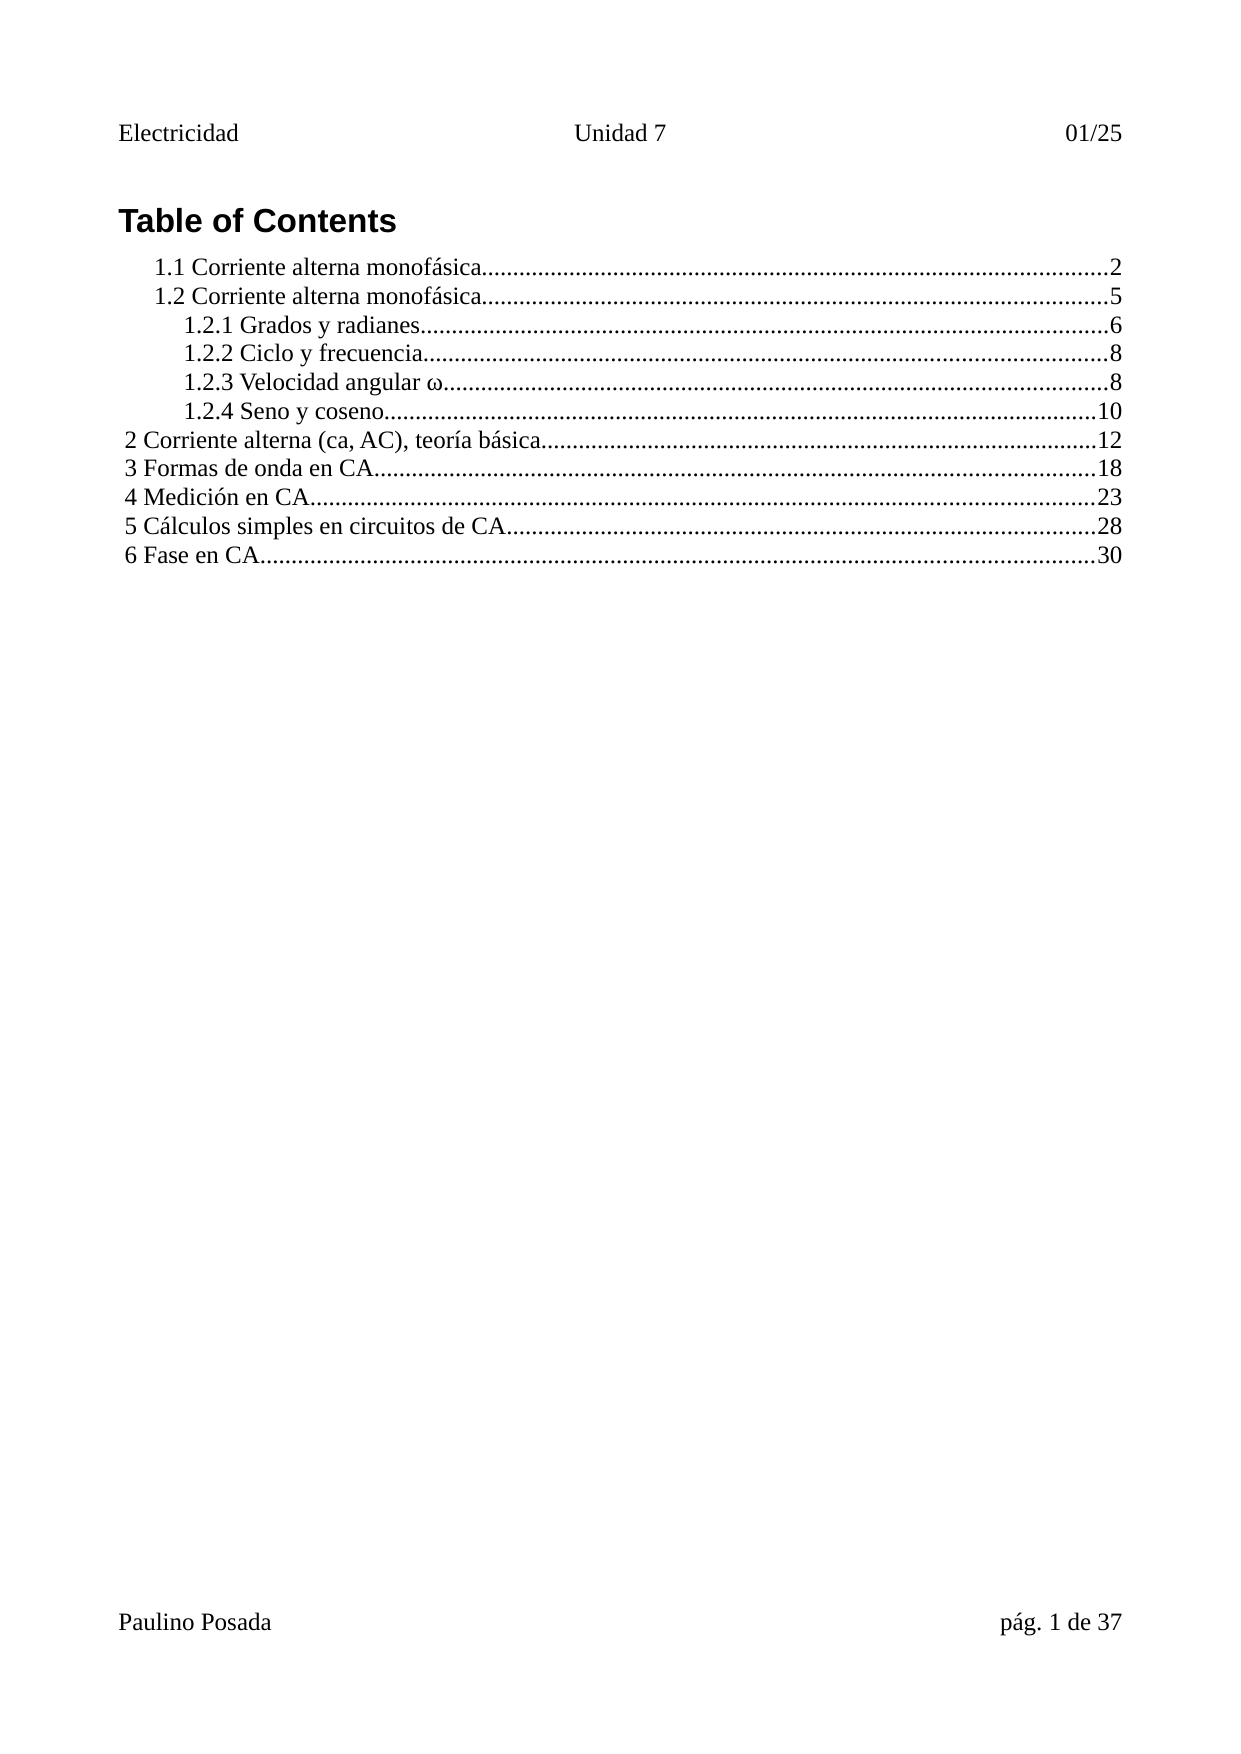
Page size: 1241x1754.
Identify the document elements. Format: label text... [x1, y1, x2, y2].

text 3 Formas de onda en CA 18 [118, 453, 1122, 482]
text 1.2.1 Grados y radianes 6 [177, 310, 1122, 338]
text 1.2.2 Ciclo y frecuencia 8 [177, 338, 1122, 367]
text 5 Cálculos simples en circuitos de CA 28 [118, 511, 1122, 540]
subtitle Table of Contents [118, 201, 1122, 240]
text 1.2 Corriente alterna monofásica 5 [148, 281, 1122, 310]
text 2 Corriente alterna (ca, AC), teoría básica 12 [118, 425, 1122, 453]
text 1.2.3 Velocidad angular ω 8 [177, 367, 1122, 396]
text 1.1 Corriente alterna monofásica 2 [148, 252, 1122, 281]
text 4 Medición en CA 23 [118, 482, 1122, 511]
text 1.2.4 Seno y coseno 10 [177, 396, 1122, 425]
text 6 Fase en CA 30 [118, 540, 1122, 568]
